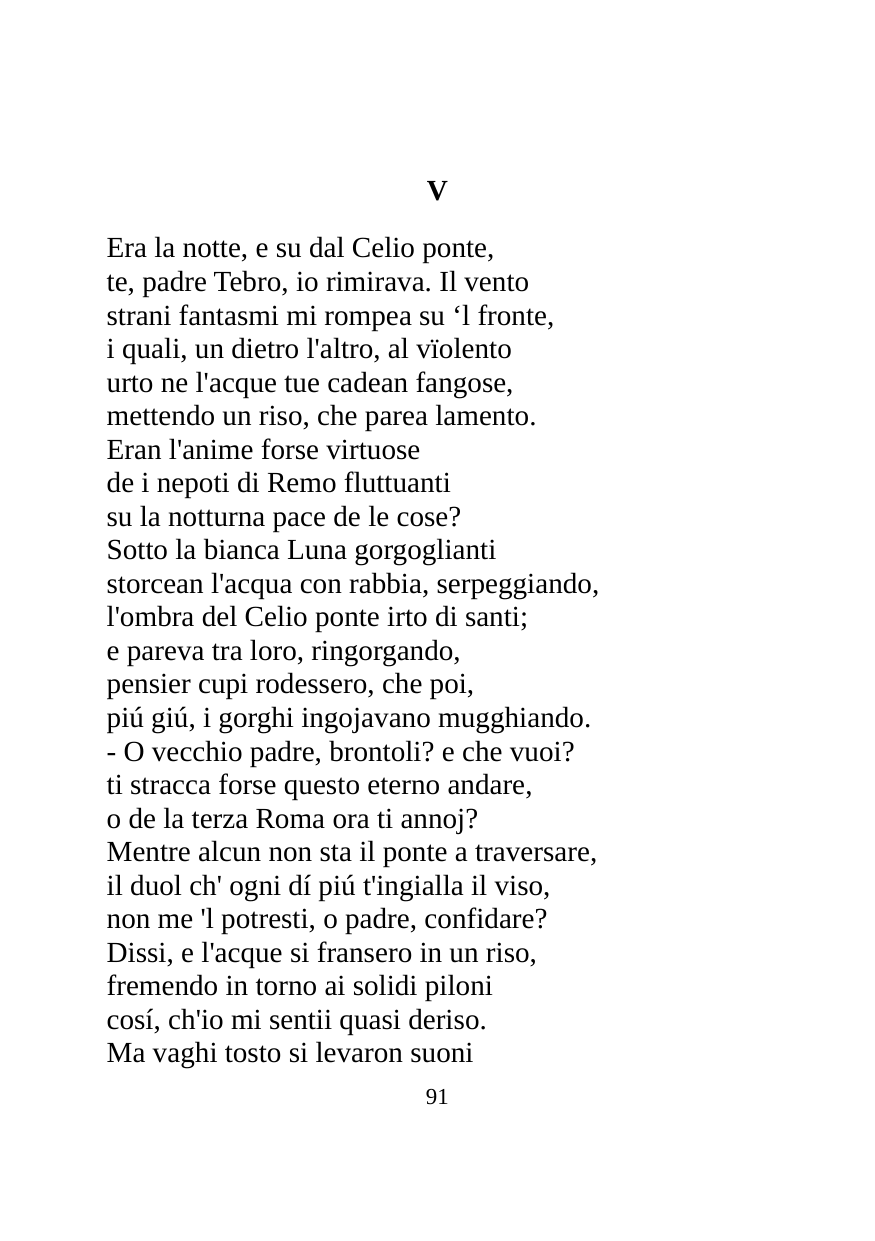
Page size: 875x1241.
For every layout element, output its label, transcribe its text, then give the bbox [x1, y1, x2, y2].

text urto ne l'acque tue cadean fangose, [106, 365, 768, 398]
text storcean l'acqua con rabbia, serpeggiando, [106, 566, 768, 599]
text ti stracca forse questo eterno andare, [106, 767, 768, 801]
text e pareva tra loro, ringorgando, [106, 633, 768, 667]
text Mentre alcun non sta il ponte a traversare, [106, 834, 768, 868]
text de i nepoti di Remo fluttuanti [106, 465, 768, 499]
text strani fantasmi mi rompea su ‘l fronte, [106, 298, 768, 331]
text o de la terza Roma ora ti annoj? [106, 801, 768, 834]
text il duol ch' ogni dí piú t'ingialla il viso, [106, 868, 768, 901]
text Ma vaghi tosto si levaron suoni [106, 1036, 768, 1069]
text cosí, ch'io mi sentii quasi deriso. [106, 1002, 768, 1036]
text i quali, un dietro l'altro, al vïolento [106, 331, 768, 365]
text te, padre Tebro, io rimirava. Il vento [106, 264, 768, 298]
text Dissi, e l'acque si fransero in un riso, [106, 935, 768, 968]
text pensier cupi rodessero, che poi, [106, 667, 768, 700]
text Era la notte, e su dal Celio ponte, [106, 231, 768, 264]
text non me 'l potresti, o padre, confidare? [106, 901, 768, 935]
text mettendo un riso, che parea lamento. [106, 398, 768, 432]
text V [106, 173, 768, 207]
text - O vecchio padre, brontoli? e che vuoi? [106, 734, 768, 767]
text l'ombra del Celio ponte irto di santi; [106, 599, 768, 633]
text fremendo in torno ai solidi piloni [106, 968, 768, 1002]
text Eran l'anime forse virtuose [106, 432, 768, 465]
text su la notturna pace de le cose? [106, 499, 768, 532]
text piú giú, i gorghi ingojavano mugghiando. [106, 700, 768, 734]
text Sotto la bianca Luna gorgoglianti [106, 532, 768, 566]
